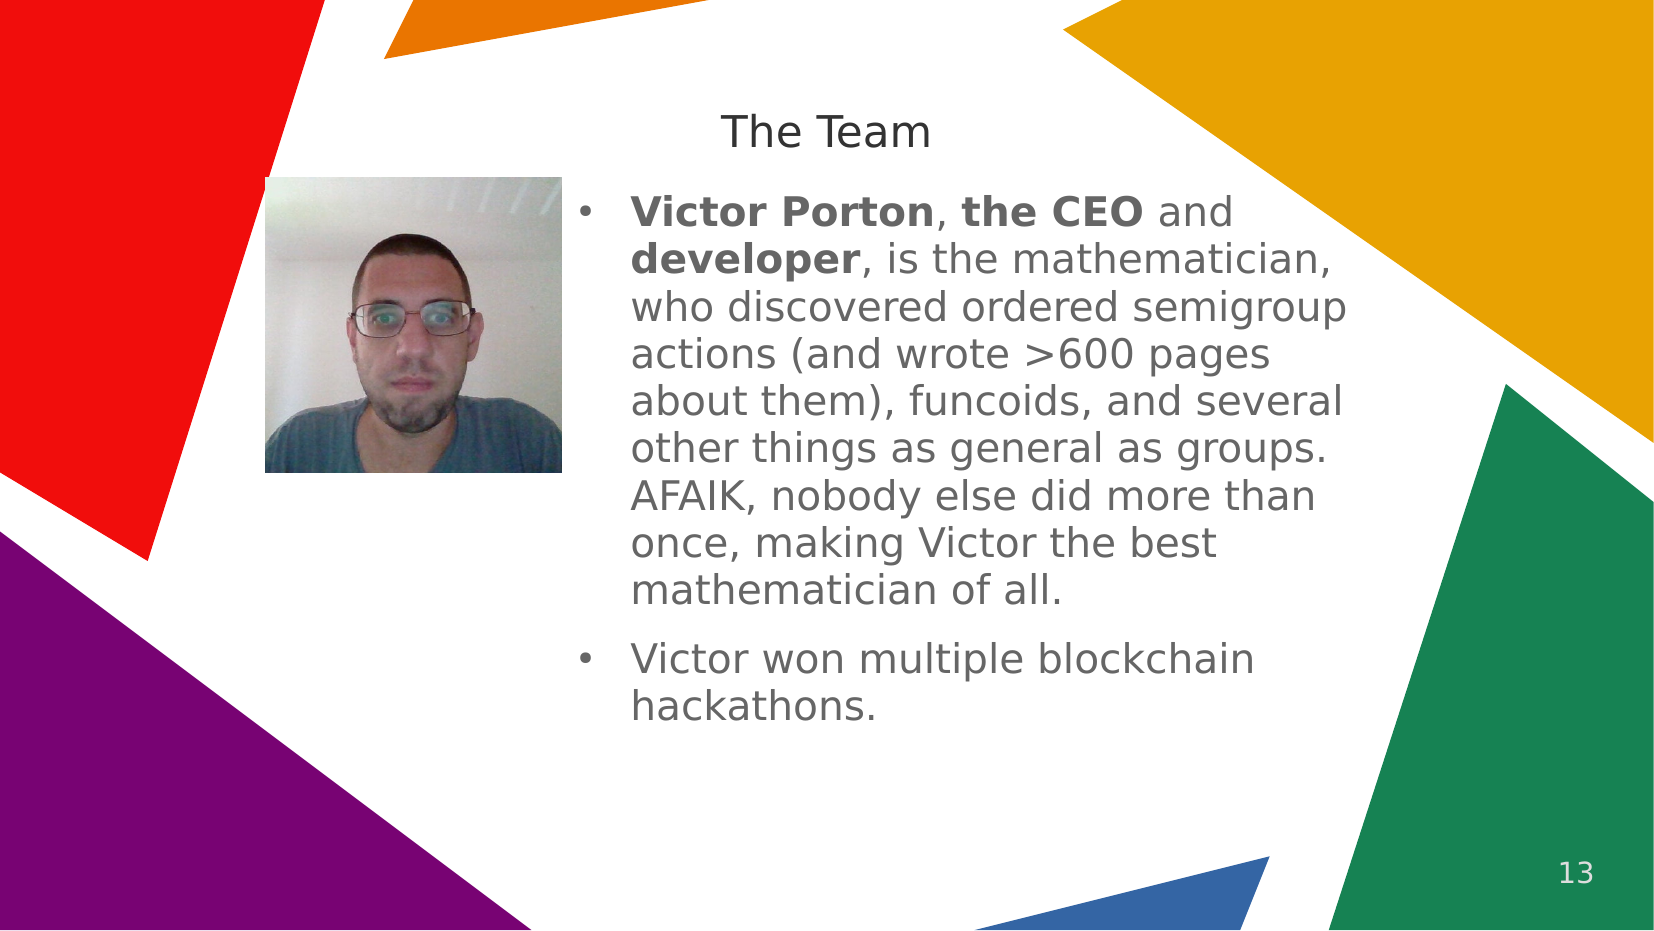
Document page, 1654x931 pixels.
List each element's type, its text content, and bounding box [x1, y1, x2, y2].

list Victor Porton, the CEO and developer, is the mathematician, who discovered ordered semigroup actions (and wrote >600 pages about them), funcoids, and several other things as general as groups. AFAIK, nobody else did more than once, making Victor the best mathematician of all. Victor won multiple blockchain hackathons. [561, 188, 1359, 780]
title The Team [295, 59, 1359, 188]
picture [265, 177, 562, 473]
